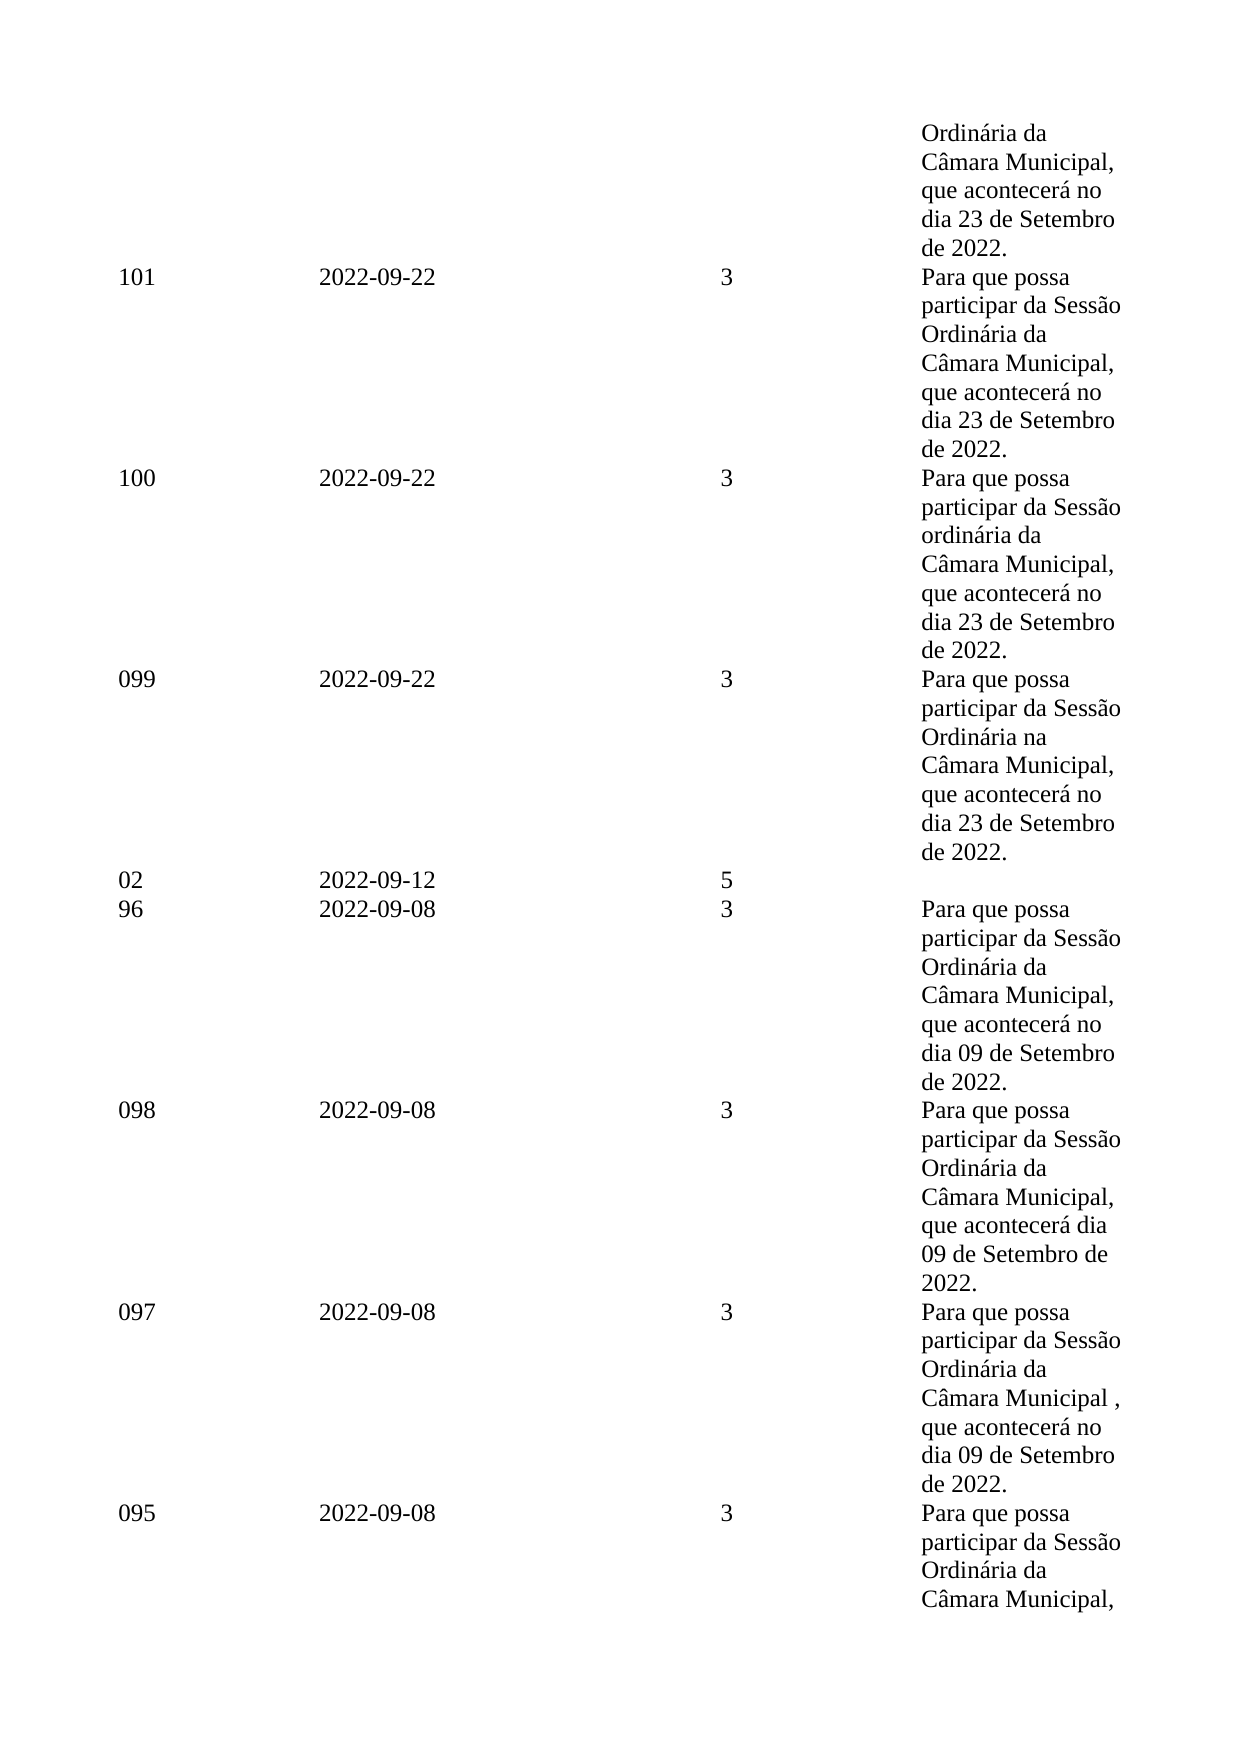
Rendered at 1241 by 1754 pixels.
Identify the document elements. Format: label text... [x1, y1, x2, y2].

table_cell 96 [118, 894, 319, 1096]
table_cell 2022-09-12 [319, 866, 519, 894]
table_cell [520, 118, 720, 262]
table_cell 2022-09-08 [319, 1498, 519, 1613]
table_cell 3 [720, 262, 921, 463]
table_cell Para que possa participar da Sessão Ordinária da Câmara Municipal, que acontecerá dia 09 de Setembro de 2022. [921, 1096, 1122, 1297]
table_cell Para que possa participar da Sessão Ordinária da Câmara Municipal, [921, 1498, 1122, 1613]
table_cell 2022-09-22 [319, 463, 519, 664]
table_cell [520, 1096, 720, 1297]
table_cell Para que possa participar da Sessão Ordinária da Câmara Municipal, que acontecerá no dia 23 de Setembro de 2022. [921, 262, 1122, 463]
table_cell [520, 894, 720, 1096]
table_cell 3 [720, 1297, 921, 1498]
table_cell Para que possa participar da Sessão Ordinária na Câmara Municipal, que acontecerá no dia 23 de Setembro de 2022. [921, 664, 1122, 866]
table_cell 2022-09-08 [319, 894, 519, 1096]
table_cell [520, 262, 720, 463]
table_cell [720, 118, 921, 262]
table_cell [319, 118, 519, 262]
table_cell 095 [118, 1498, 319, 1613]
table_cell 2022-09-22 [319, 262, 519, 463]
table_cell [520, 463, 720, 664]
table_cell [520, 1297, 720, 1498]
table_cell 2022-09-08 [319, 1297, 519, 1498]
table_cell 3 [720, 894, 921, 1096]
table_cell [520, 866, 720, 894]
table_cell [520, 664, 720, 866]
table_cell 3 [720, 1096, 921, 1297]
table_cell 101 [118, 262, 319, 463]
table_cell 3 [720, 664, 921, 866]
table_cell Para que possa participar da Sessão Ordinária da Câmara Municipal , que acontecerá no dia 09 de Setembro de 2022. [921, 1297, 1122, 1498]
table_cell 2022-09-22 [319, 664, 519, 866]
table_cell [520, 1498, 720, 1613]
table_cell 3 [720, 463, 921, 664]
table_cell [118, 118, 319, 262]
table_cell 098 [118, 1096, 319, 1297]
table_cell Para que possa participar da Sessão Ordinária da Câmara Municipal, que acontecerá no dia 09 de Setembro de 2022. [921, 894, 1122, 1096]
table_cell 3 [720, 1498, 921, 1613]
table_cell 2022-09-08 [319, 1096, 519, 1297]
table_cell 02 [118, 866, 319, 894]
table_cell Para que possa participar da Sessão ordinária da Câmara Municipal, que acontecerá no dia 23 de Setembro de 2022. [921, 463, 1122, 664]
table_cell 099 [118, 664, 319, 866]
table_cell 5 [720, 866, 921, 894]
table_cell Ordinária da Câmara Municipal, que acontecerá no dia 23 de Setembro de 2022. [921, 118, 1122, 262]
table_cell 100 [118, 463, 319, 664]
table_cell [921, 866, 1122, 894]
table_cell 097 [118, 1297, 319, 1498]
